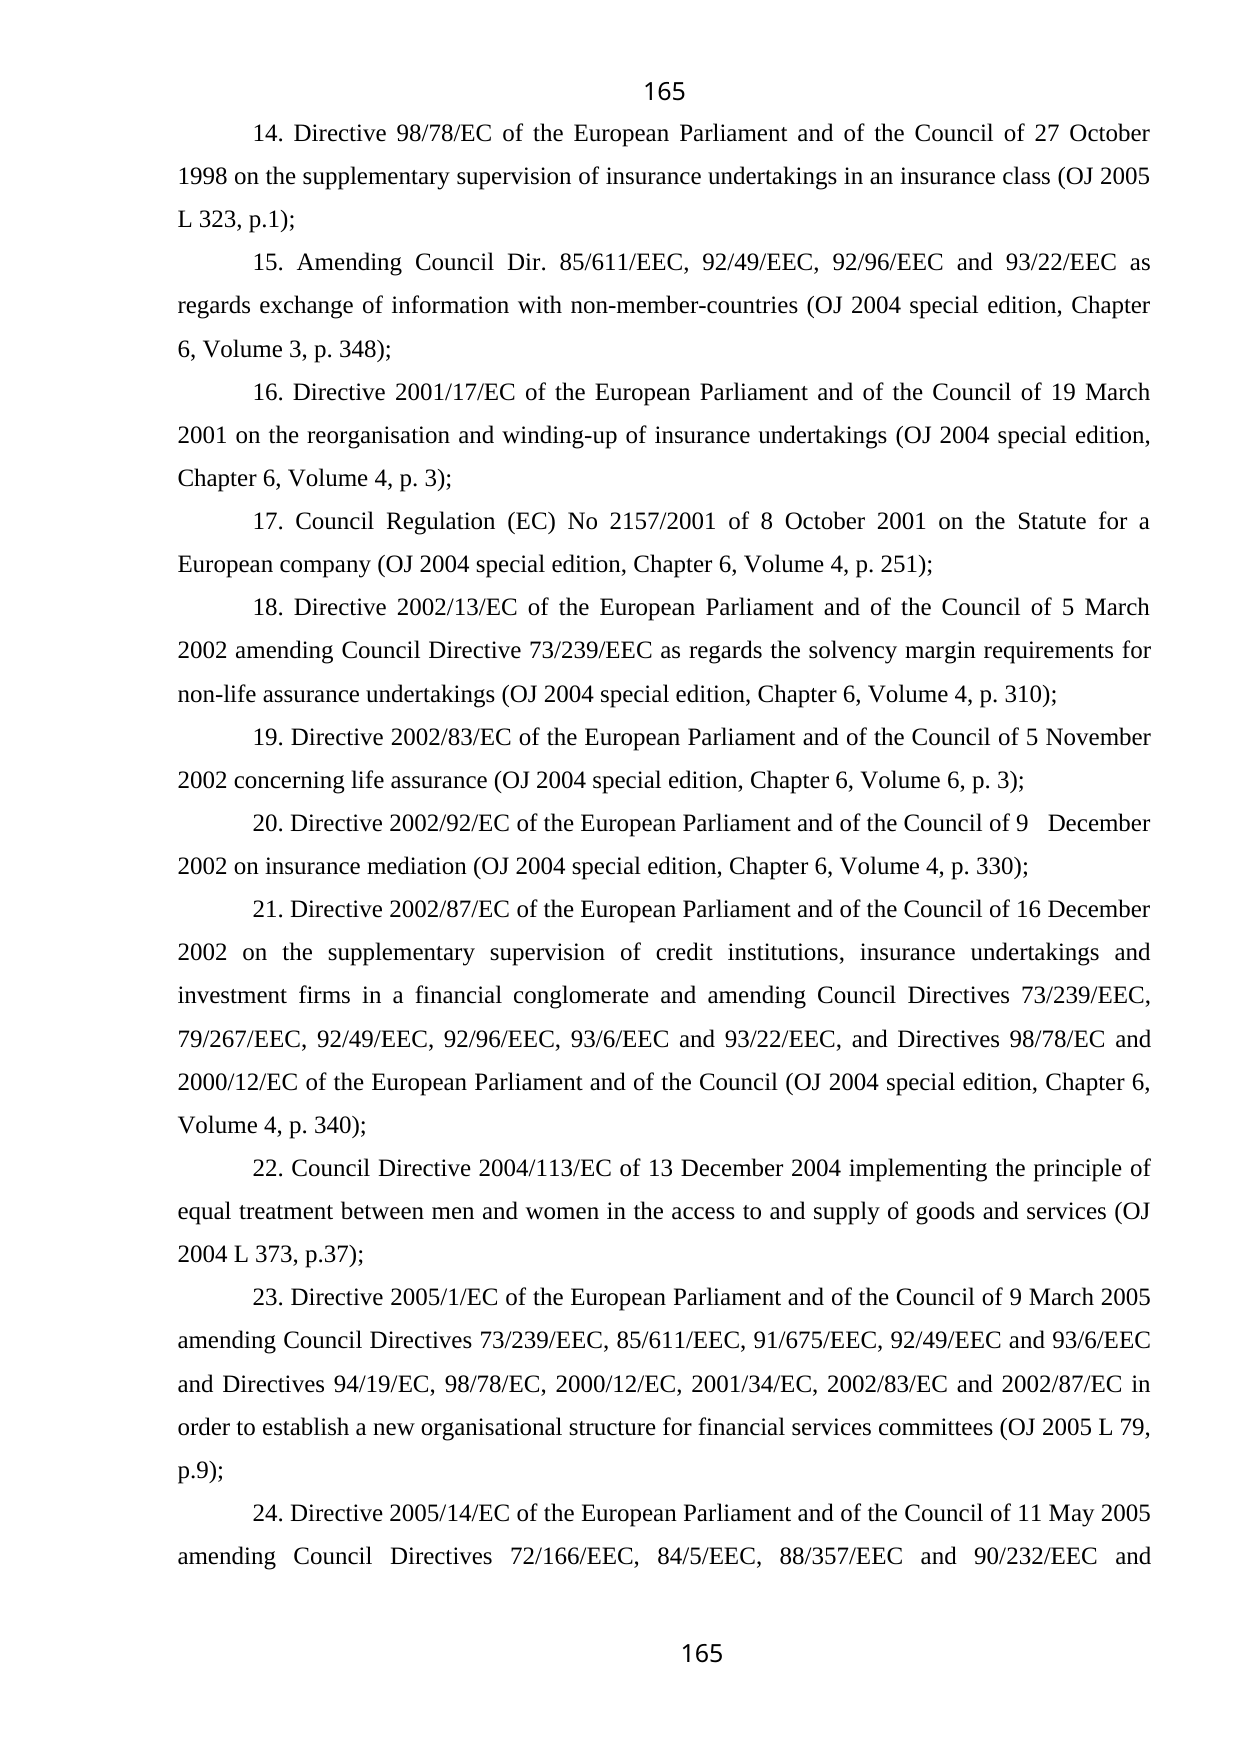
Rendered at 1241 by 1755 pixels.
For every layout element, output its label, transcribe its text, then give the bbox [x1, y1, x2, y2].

text 20. Directive 2002/92/EC of the European Parliament and of the Council of 9 December 2002 on insurance mediation (OJ 2004 special edition, Chapter 6, Volume 4, p. 330); [177, 808, 1152, 880]
text 17. Council Regulation (EC) No 2157/2001 of 8 October 2001 on the Statute for a European company (OJ 2004 special edition, Chapter 6, Volume 4, p. 251); [177, 506, 1152, 578]
text 16. Directive 2001/17/EC of the European Parliament and of the Council of 19 March 2001 on the reorganisation and winding-up of insurance undertakings (OJ 2004 special edition, Chapter 6, Volume 4, p. 3); [177, 377, 1152, 492]
text 15. Amending Council Dir. 85/611/EEC, 92/49/EEC, 92/96/EEC and 93/22/EEC as regards exchange of information with non-member-countries (OJ 2004 special edition, Chapter 6, Volume 3, p. 348); [177, 247, 1152, 362]
text 23. Directive 2005/1/EC of the European Parliament and of the Council of 9 March 2005 amending Council Directives 73/239/EEC, 85/611/EEC, 91/675/EEC, 92/49/EEC and 93/6/EEC and Directives 94/19/EC, 98/78/EC, 2000/12/EC, 2001/34/EC, 2002/83/EC and 2002/87/EC in order to establish a new organisational structure for financial services committees (OJ 2005 L 79, p.9); [177, 1282, 1152, 1484]
text 19. Directive 2002/83/EC of the European Parliament and of the Council of 5 November 2002 concerning life assurance (OJ 2004 special edition, Chapter 6, Volume 6, p. 3); [177, 722, 1152, 794]
text 21. Directive 2002/87/EC of the European Parliament and of the Council of 16 December 2002 on the supplementary supervision of credit institutions, insurance undertakings and investment firms in a financial conglomerate and amending Council Directives 73/239/EEC, 79/267/EEC, 92/49/EEC, 92/96/EEC, 93/6/EEC and 93/22/EEC, and Directives 98/78/EC and 2000/12/EC of the European Parliament and of the Council (OJ 2004 special edition, Chapter 6, Volume 4, p. 340); [177, 894, 1152, 1139]
text 18. Directive 2002/13/EC of the European Parliament and of the Council of 5 March 2002 amending Council Directive 73/239/EEC as regards the solvency margin requirements for non-life assurance undertakings (OJ 2004 special edition, Chapter 6, Volume 4, p. 310); [177, 592, 1152, 707]
text 14. Directive 98/78/EC of the European Parliament and of the Council of 27 October 1998 on the supplementary supervision of insurance undertakings in an insurance class (OJ 2005 L 323, p.1); [177, 118, 1152, 233]
text 24. Directive 2005/14/EC of the European Parliament and of the Council of 11 May 2005 amending Council Directives 72/166/EEC, 84/5/EEC, 88/357/EEC and 90/232/EEC and [177, 1498, 1152, 1570]
text 22. Council Directive 2004/113/EC of 13 December 2004 implementing the principle of equal treatment between men and women in the access to and supply of goods and services (OJ 2004 L 373, p.37); [177, 1153, 1152, 1268]
